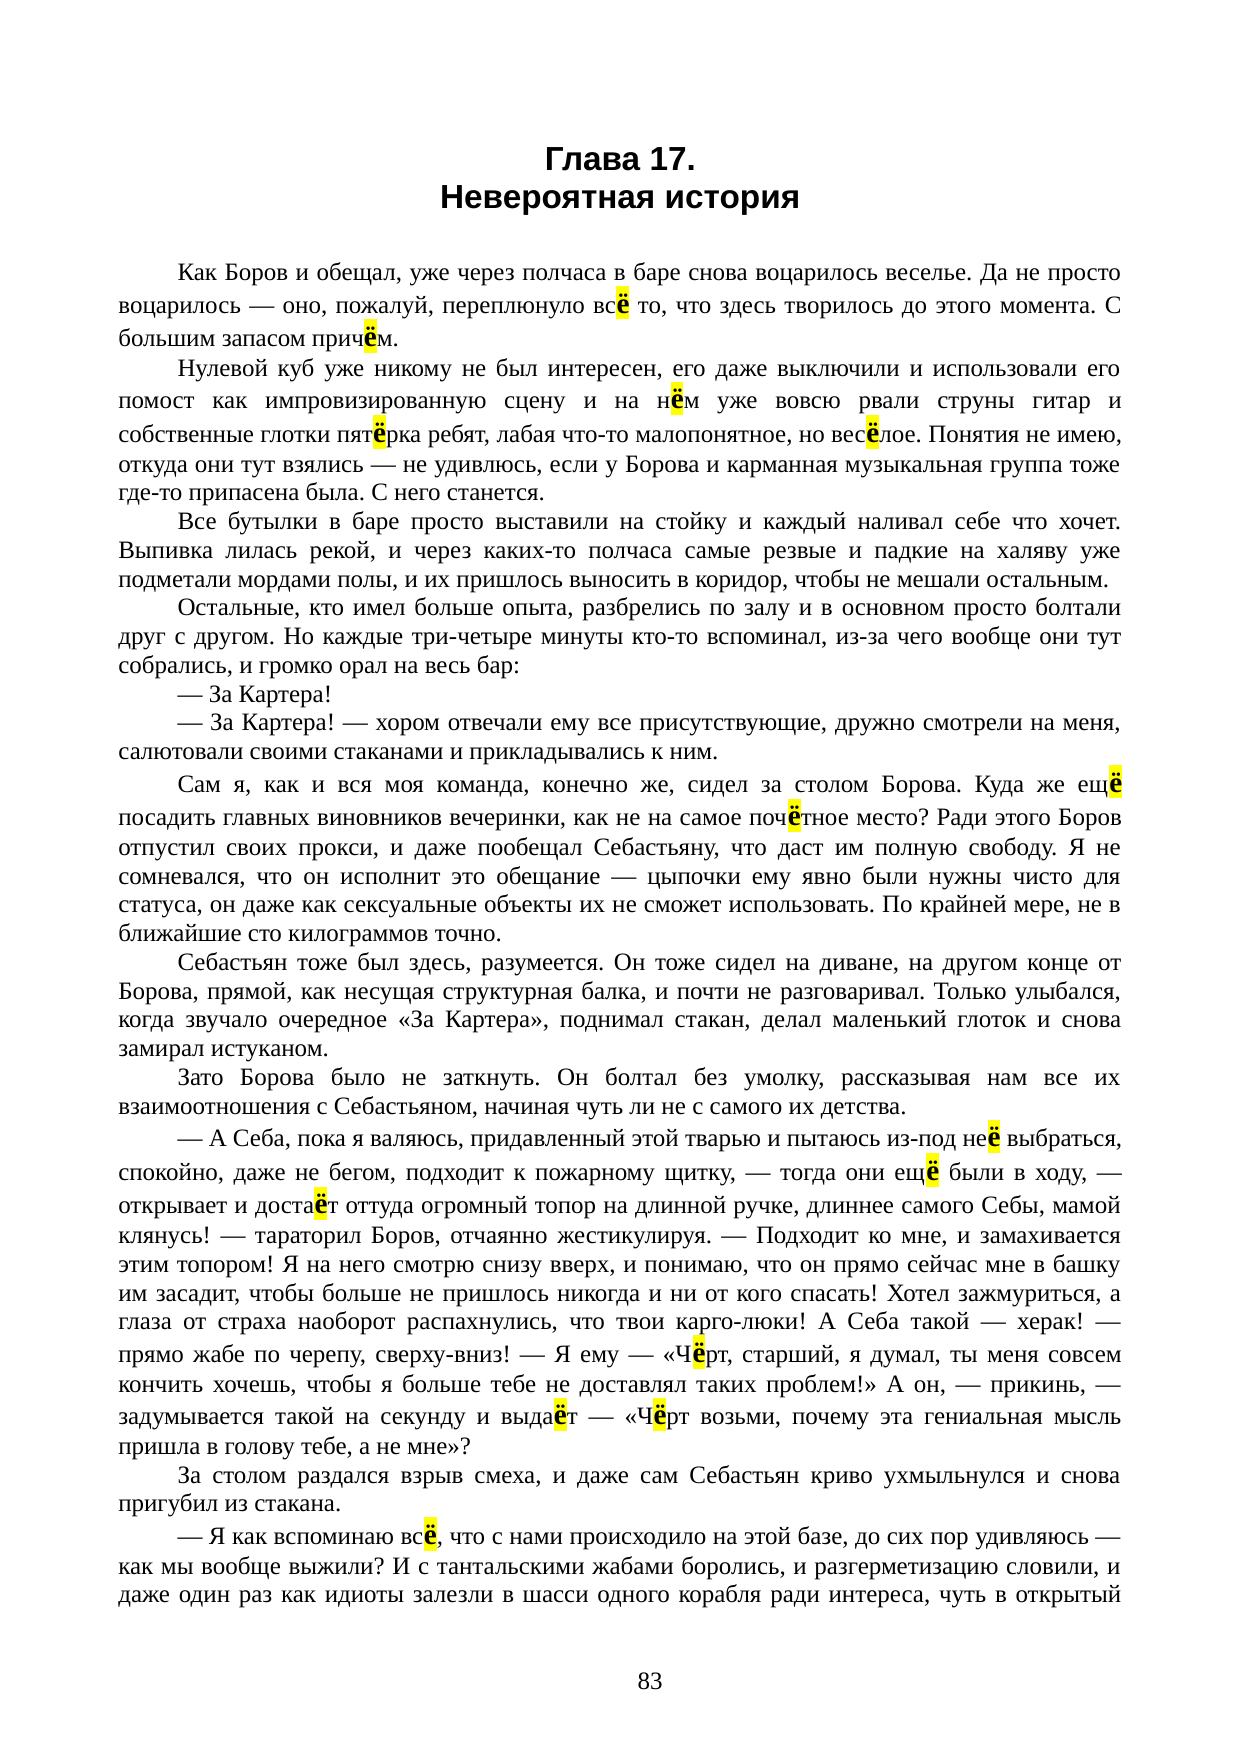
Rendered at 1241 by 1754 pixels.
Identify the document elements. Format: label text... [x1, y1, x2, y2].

text Остальные, кто имел больше опыта, разбрелись по залу и в основном просто болтали друг с другом. Но каждые три-четыре минуты кто-то вспоминал, из-за чего вообще они тут собрались, и громко орал на весь бар: [118, 592, 1122, 679]
text Себастьян тоже был здесь, разумеется. Он тоже сидел на диване, на другом конце от Борова, прямой, как несущая структурная балка, и почти не разговаривал. Только улыбался, когда звучало очередное «За Картера», поднимал стакан, делал маленький глоток и снова замирал истуканом. [118, 947, 1122, 1062]
text — За Картера! — хором отвечали ему все присутствующие, дружно смотрели на меня, салютовали своими стаканами и прикладывались к ним. [118, 707, 1122, 765]
text Сам я, как и вся моя команда, конечно же, сидел за столом Борова. Куда же ещё посадить главных виновников вечеринки, как не на самое почётное место? Ради этого Боров отпустил своих прокси, и даже пообещал Себастьяну, что даст им полную свободу. Я не сомневался, что он исполнит это обещание — цыпочки ему явно были нужны чисто для статуса, он даже как сексуальные объекты их не сможет использовать. По крайней мере, не в ближайшие сто килограммов точно. [118, 765, 1122, 947]
text — А Себа, пока я валяюсь, придавленный этой тварью и пытаюсь из-под неё выбраться, спокойно, даже не бегом, подходит к пожарному щитку, — тогда они ещё были в ходу, — открывает и достаёт оттуда огромный топор на длинной ручке, длиннее самого Себы, мамой клянусь! — тараторил Боров, отчаянно жестикулируя. — Подходит ко мне, и замахивается этим топором! Я на него смотрю снизу вверх, и понимаю, что он прямо сейчас мне в башку им засадит, чтобы больше не пришлось никогда и ни от кого спасать! Хотел зажмуриться, а глаза от страха наоборот распахнулись, что твои карго-люки! А Себа такой — херак! — прямо жабе по черепу, сверху-вниз! — Я ему — «Чёрт, старший, я думал, ты меня совсем кончить хочешь, чтобы я больше тебе не доставлял таких проблем!» А он, — прикинь, — задумывается такой на секунду и выдаёт — «Чёрт возьми, почему эта гениальная мысль пришла в голову тебе, а не мне»? [118, 1119, 1122, 1460]
text Все бутылки в баре просто выставили на стойку и каждый наливал себе что хочет. Выпивка лилась рекой, и через каких-то полчаса самые резвые и падкие на халяву уже подметали мордами полы, и их пришлось выносить в коридор, чтобы не мешали остальным. [118, 506, 1122, 592]
text — Я как вспоминаю всё, что с нами происходило на этой базе, до сих пор удивляюсь — как мы вообще выжили? И с тантальскими жабами боролись, и разгерметизацию словили, и даже один раз как идиоты залезли в шасси одного корабля ради интереса, чуть в открытый [118, 1517, 1122, 1608]
text Как Боров и обещал, уже через полчаса в баре снова воцарилось веселье. Да не просто воцарилось — оно, пожалуй, переплюнуло всё то, что здесь творилось до этого момента. С большим запасом причём. [118, 257, 1122, 353]
text Зато Борова было не заткнуть. Он болтал без умолку, рассказывая нам все их взаимоотношения с Себастьяном, начиная чуть ли не с самого их детства. [118, 1062, 1122, 1119]
text За столом раздался взрыв смеха, и даже сам Себастьян криво ухмыльнулся и снова пригубил из стакана. [118, 1460, 1122, 1517]
subtitle Глава 17. Невероятная история [118, 139, 1122, 216]
text Нулевой куб уже никому не был интересен, его даже выключили и использовали его помост как импровизированную сцену и на нём уже вовсю рвали струны гитар и собственные глотки пятёрка ребят, лабая что-то малопонятное, но весёлое. Понятия не имею, откуда они тут взялись — не удивлюсь, если у Борова и карманная музыкальная группа тоже где-то припасена была. С него станется. [118, 353, 1122, 506]
text — За Картера! [118, 679, 1122, 707]
